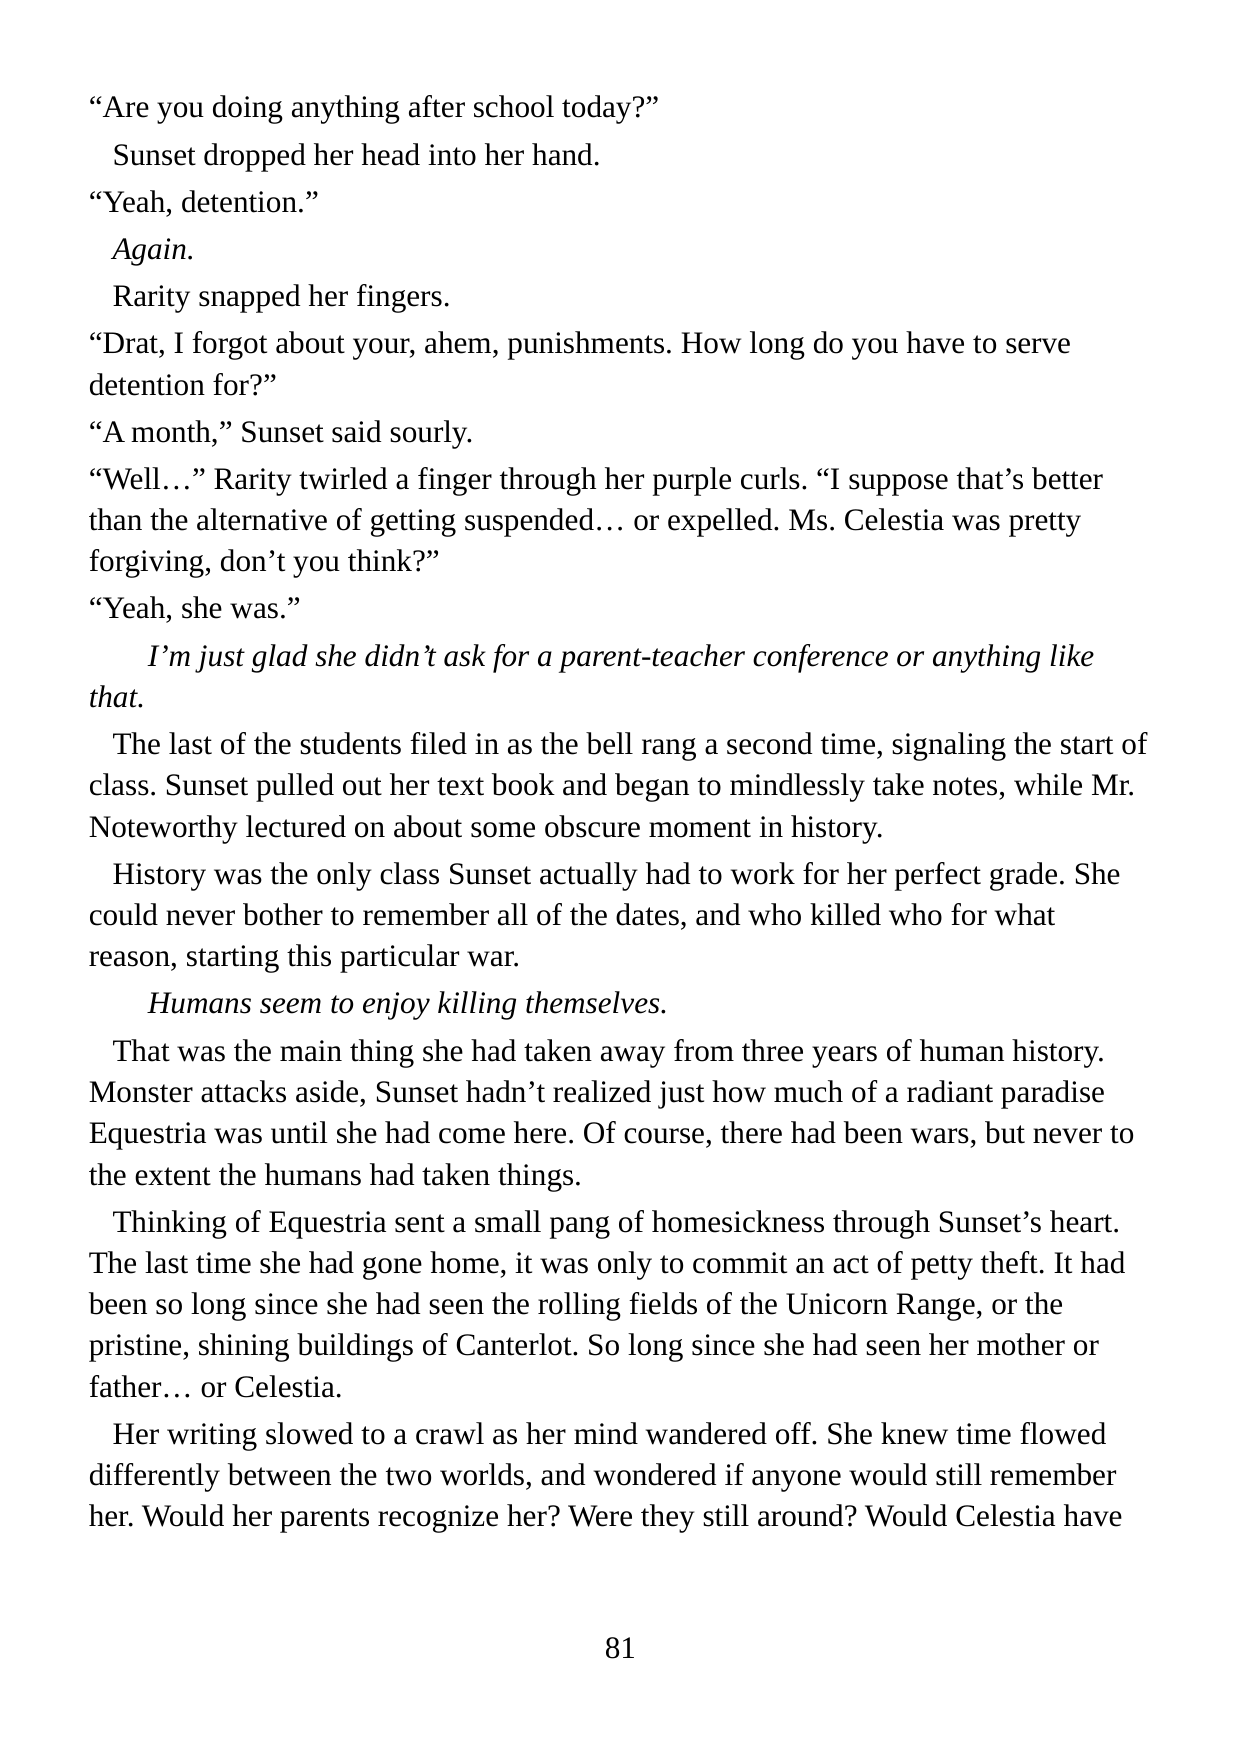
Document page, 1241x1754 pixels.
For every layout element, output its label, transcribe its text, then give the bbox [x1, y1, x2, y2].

text History was the only class Sunset actually had to work for her perfect grade. She could never bother to remember all of the dates, and who killed who for what reason, starting this particular war. [88, 855, 1152, 973]
text “Are you doing anything after school today?” [88, 88, 1152, 124]
text Humans seem to enjoy killing themselves. [88, 985, 1152, 1021]
text Her writing slowed to a crawl as her mind wandered off. She knew time flowed differently between the two worlds, and wondered if anyone would still remember her. Would her parents recognize her? Were they still around? Would Celestia have [88, 1415, 1152, 1533]
text “Drat, I forgot about your, ahem, punishments. How long do you have to serve detention for?” [88, 324, 1152, 402]
text Rarity snapped her fingers. [88, 277, 1152, 313]
text “Well…” Rarity twirled a finger through her purple curls. “I suppose that’s better than the alternative of getting suspended… or expelled. Ms. Celestia was pretty forgiving, don’t you think?” [88, 460, 1152, 578]
text “Yeah, she was.” [88, 590, 1152, 626]
text “A month,” Sunset said sourly. [88, 413, 1152, 449]
text Thinking of Equestria sent a small pang of homesickness through Sunset’s heart. The last time she had gone home, it was only to commit an act of petty theft. It had been so long since she had seen the rolling fields of the Unicorn Range, or the pristine, shining buildings of Canterlot. So long since she had seen her mother or father… or Celestia. [88, 1203, 1152, 1404]
text That was the main thing she had taken away from three years of human history. Monster attacks aside, Sunset hadn’t realized just how much of a radiant paradise Equestria was until she had come here. Of course, there had been wars, but never to the extent the humans had taken things. [88, 1032, 1152, 1192]
text I’m just glad she didn’t ask for a parent-teacher conference or anything like that. [88, 637, 1152, 714]
text Sunset dropped her head into her hand. [88, 136, 1152, 172]
text Again. [88, 230, 1152, 266]
text The last of the students filed in as the bell rang a second time, signaling the start of class. Sunset pulled out her text book and began to mindlessly take notes, while Mr. Noteworthy lectured on about some obscure moment in history. [88, 725, 1152, 844]
text “Yeah, detention.” [88, 183, 1152, 219]
